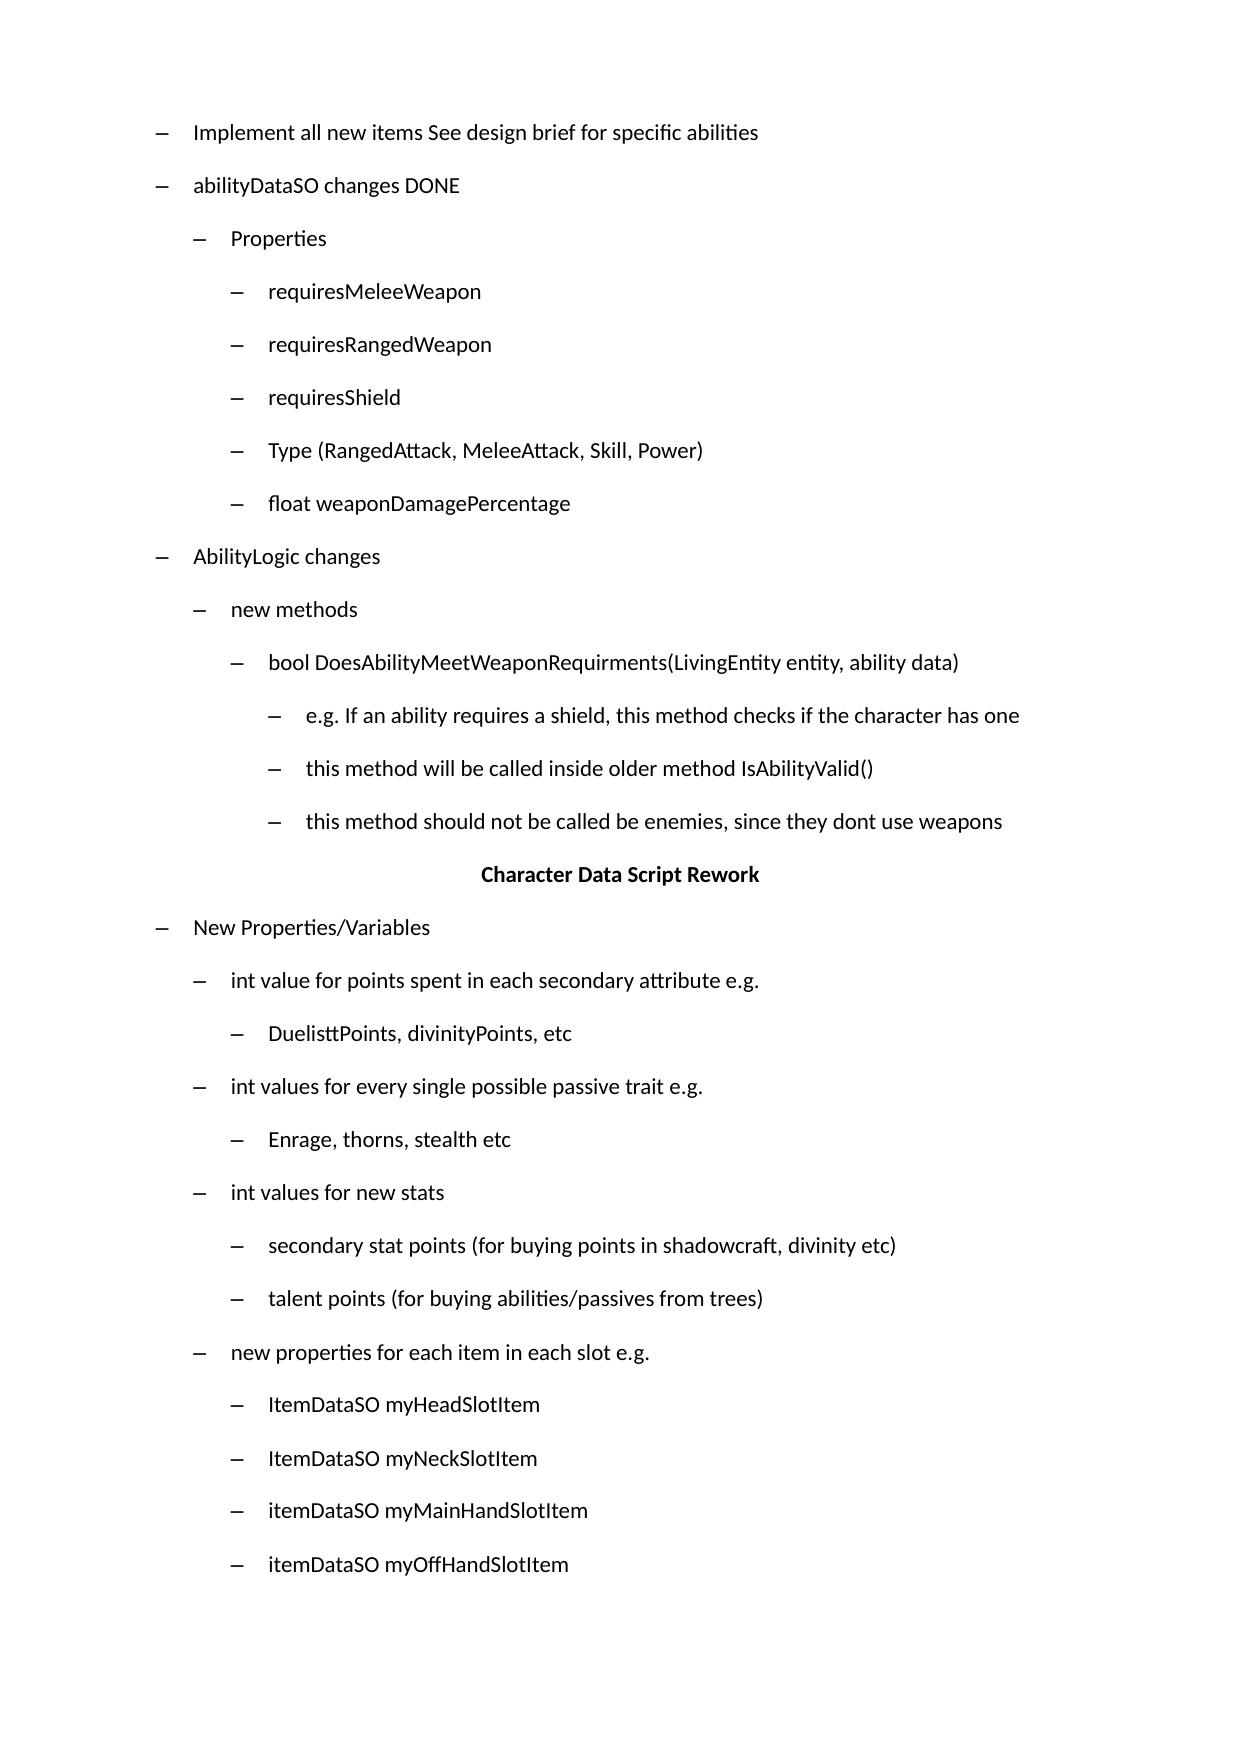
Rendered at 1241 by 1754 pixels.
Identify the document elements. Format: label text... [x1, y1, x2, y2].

list new properties for each item in each slot e.g. [193, 1338, 1122, 1366]
list ItemDataSO myHeadSlotItem [231, 1391, 1122, 1419]
list this method will be called inside older method IsAbilityValid() [268, 754, 1122, 782]
list int values for every single possible passive trait e.g. [193, 1072, 1122, 1101]
list ItemDataSO myNeckSlotItem [231, 1444, 1122, 1472]
list Implement all new items See design brief for specific abilities [156, 118, 1122, 146]
list talent points (for buying abilities/passives from trees) [231, 1284, 1122, 1313]
list new methods [193, 595, 1122, 623]
list Type (RangedAttack, MeleeAttack, Skill, Power) [231, 436, 1122, 464]
list int value for points spent in each secondary attribute e.g. [193, 966, 1122, 994]
list AbilityLogic changes [156, 542, 1122, 570]
list New Properties/Variables [156, 913, 1122, 941]
list DuelisttPoints, divinityPoints, etc [231, 1019, 1122, 1047]
list bool DoesAbilityMeetWeaponRequirments(LivingEntity entity, ability data) [231, 648, 1122, 676]
list this method should not be called be enemies, since they dont use weapons [268, 807, 1122, 835]
list itemDataSO myMainHandSlotItem [231, 1497, 1122, 1525]
list Properties [193, 224, 1122, 252]
list requiresMeleeWeapon [231, 277, 1122, 305]
text Character Data Script Rework [118, 860, 1122, 888]
list itemDataSO myOffHandSlotItem [231, 1550, 1122, 1578]
list float weaponDamagePercentage [231, 489, 1122, 517]
list requiresRangedWeapon [231, 330, 1122, 358]
list e.g. If an ability requires a shield, this method checks if the character has one [268, 701, 1122, 729]
list Enrage, thorns, stealth etc [231, 1126, 1122, 1153]
list requiresShield [231, 383, 1122, 411]
list secondary stat points (for buying points in shadowcraft, divinity etc) [231, 1232, 1122, 1259]
list abilityDataSO changes DONE [156, 171, 1122, 199]
list int values for new stats [193, 1178, 1122, 1207]
